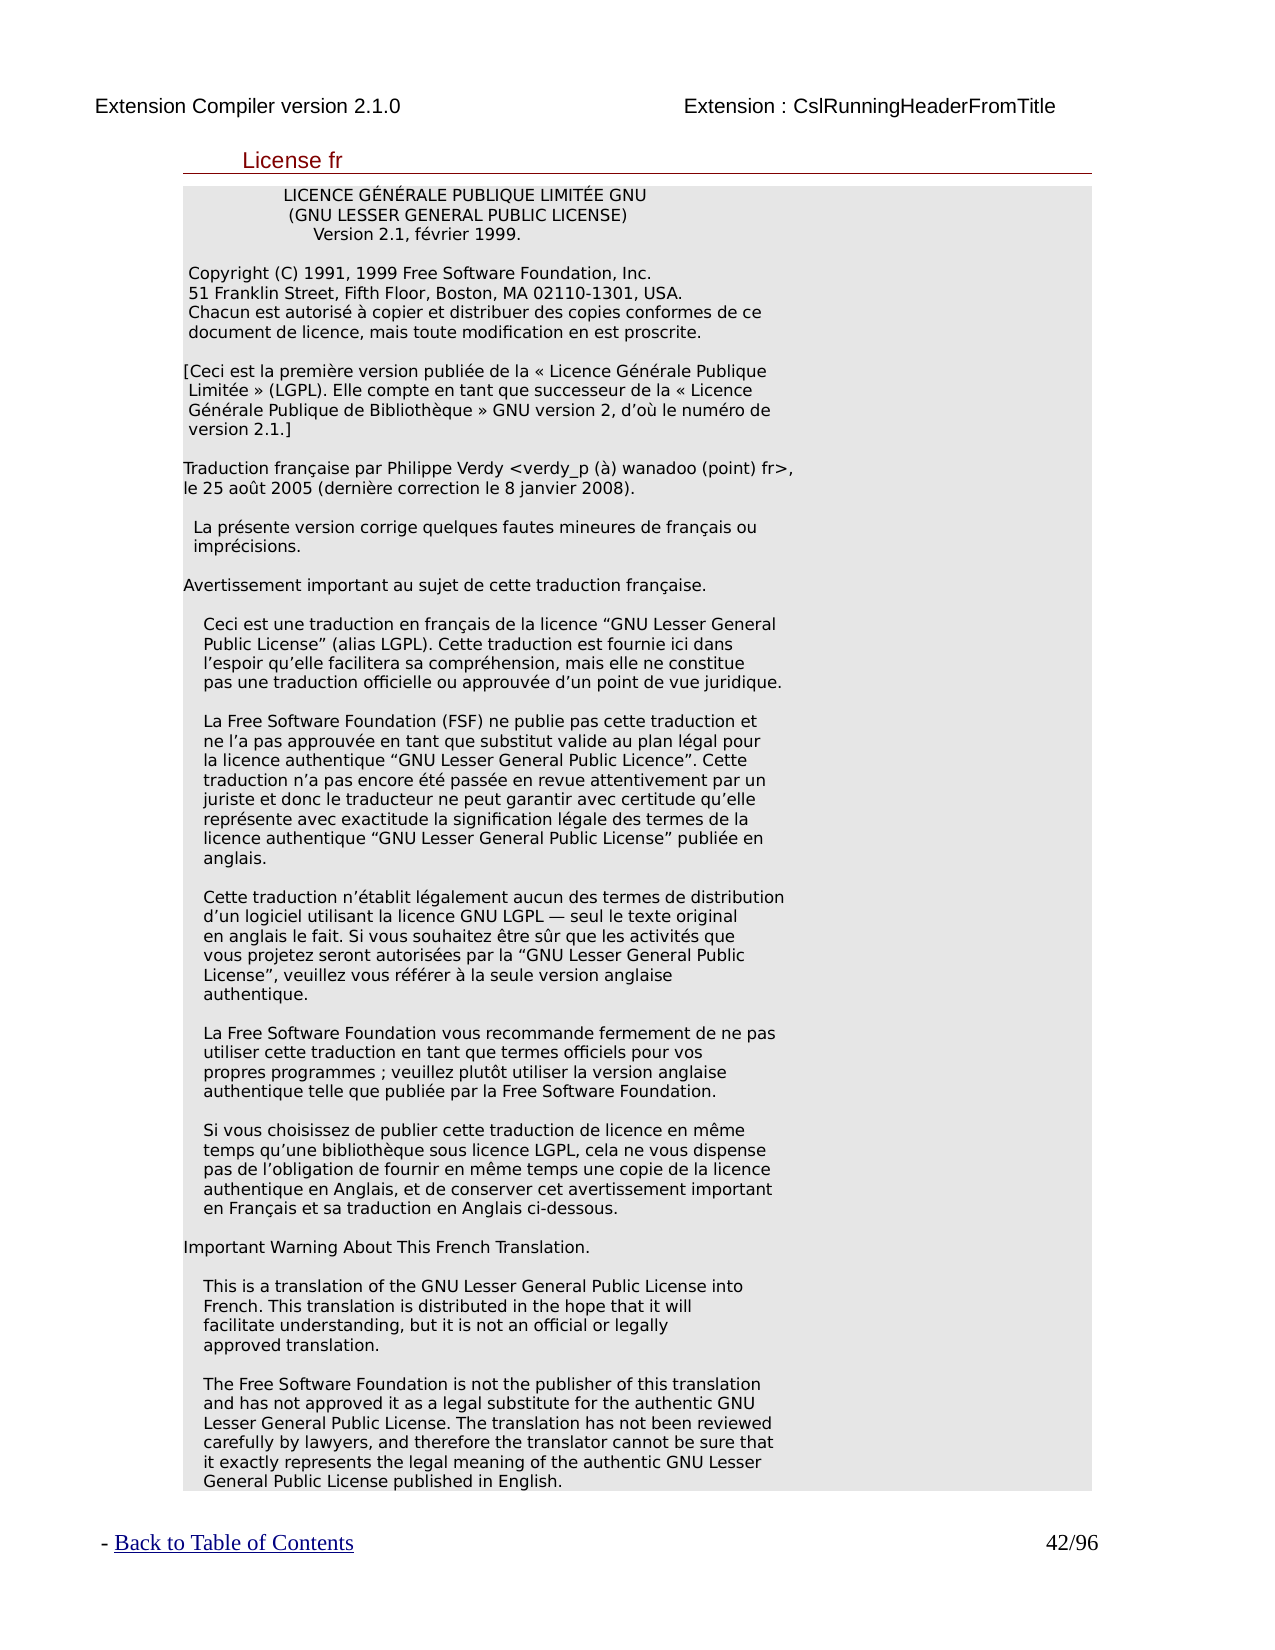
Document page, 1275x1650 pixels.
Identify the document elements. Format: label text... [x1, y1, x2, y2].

text Version 2.1, février 1999. [183, 225, 1092, 245]
text traduction n’a pas encore été passée en revue attentivement par un [183, 771, 1092, 790]
text Si vous choisissez de publier cette traduction de licence en même [183, 1121, 1092, 1141]
text temps qu’une bibliothèque sous licence LGPL, cela ne vous dispense [183, 1141, 1092, 1160]
text en Français et sa traduction en Anglais ci-dessous. [183, 1199, 1092, 1219]
text la licence authentique “GNU Lesser General Public Licence”. Cette [183, 751, 1092, 771]
text This is a translation of the GNU Lesser General Public License into [183, 1277, 1092, 1297]
text utiliser cette traduction en tant que termes officiels pour vos [183, 1043, 1092, 1063]
text License”, veuillez vous référer à la seule version anglaise [183, 966, 1092, 985]
text le 25 août 2005 (dernière correction le 8 janvier 2008). [183, 478, 1092, 498]
text version 2.1.] [183, 420, 1092, 439]
text License fr [183, 147, 1092, 173]
text General Public License published in English. [183, 1472, 1092, 1491]
text [Ceci est la première version publiée de la « Licence Générale Publique [183, 362, 1092, 381]
text facilitate understanding, but it is not an official or legally [183, 1316, 1092, 1336]
text La Free Software Foundation vous recommande fermement de ne pas [183, 1024, 1092, 1043]
text représente avec exactitude la signification légale des termes de la [183, 810, 1092, 829]
text ne l’a pas approuvée en tant que substitut valide au plan légal pour [183, 732, 1092, 751]
text carefully by lawyers, and therefore the translator cannot be sure that [183, 1433, 1092, 1452]
text Traduction française par Philippe Verdy <verdy_p (à) wanadoo (point) fr>, [183, 459, 1092, 478]
text Ceci est une traduction en français de la licence “GNU Lesser General [183, 615, 1092, 634]
text Lesser General Public License. The translation has not been reviewed [183, 1413, 1092, 1433]
text pas de l’obligation de fournir en même temps une copie de la licence [183, 1160, 1092, 1180]
text it exactly represents the legal meaning of the authentic GNU Lesser [183, 1452, 1092, 1472]
text 51 Franklin Street, Fifth Floor, Boston, MA 02110-1301, USA. [183, 284, 1092, 303]
text juriste et donc le traducteur ne peut garantir avec certitude qu’elle [183, 790, 1092, 810]
text La Free Software Foundation (FSF) ne publie pas cette traduction et [183, 712, 1092, 732]
text approved translation. [183, 1336, 1092, 1355]
text The Free Software Foundation is not the publisher of this translation [183, 1374, 1092, 1394]
text La présente version corrige quelques fautes mineures de français ou [183, 517, 1092, 537]
text authentique. [183, 985, 1092, 1004]
text French. This translation is distributed in the hope that it will [183, 1297, 1092, 1316]
text propres programmes ; veuillez plutôt utiliser la version anglaise [183, 1063, 1092, 1082]
text d’un logiciel utilisant la licence GNU LGPL — seul le texte original [183, 907, 1092, 927]
text (GNU LESSER GENERAL PUBLIC LICENSE) [183, 206, 1092, 225]
text pas une traduction officielle ou approuvée d’un point de vue juridique. [183, 673, 1092, 693]
text imprécisions. [183, 537, 1092, 556]
text Public License” (alias LGPL). Cette traduction est fournie ici dans [183, 634, 1092, 654]
text authentique telle que publiée par la Free Software Foundation. [183, 1082, 1092, 1102]
text anglais. [183, 849, 1092, 868]
text Chacun est autorisé à copier et distribuer des copies conformes de ce [183, 303, 1092, 323]
text document de licence, mais toute modification en est proscrite. [183, 323, 1092, 342]
text and has not approved it as a legal substitute for the authentic GNU [183, 1394, 1092, 1413]
text Avertissement important au sujet de cette traduction française. [183, 576, 1092, 595]
text Cette traduction n’établit légalement aucun des termes de distribution [183, 888, 1092, 907]
text Important Warning About This French Translation. [183, 1238, 1092, 1258]
text Générale Publique de Bibliothèque » GNU version 2, d’où le numéro de [183, 401, 1092, 420]
text licence authentique “GNU Lesser General Public License” publiée en [183, 829, 1092, 849]
text Limitée » (LGPL). Elle compte en tant que successeur de la « Licence [183, 381, 1092, 401]
text Copyright (C) 1991, 1999 Free Software Foundation, Inc. [183, 264, 1092, 284]
text authentique en Anglais, et de conserver cet avertissement important [183, 1180, 1092, 1199]
text l’espoir qu’elle facilitera sa compréhension, mais elle ne constitue [183, 654, 1092, 673]
text LICENCE GÉNÉRALE PUBLIQUE LIMITÉE GNU [183, 186, 1092, 206]
text vous projetez seront autorisées par la “GNU Lesser General Public [183, 946, 1092, 966]
text en anglais le fait. Si vous souhaitez être sûr que les activités que [183, 927, 1092, 946]
